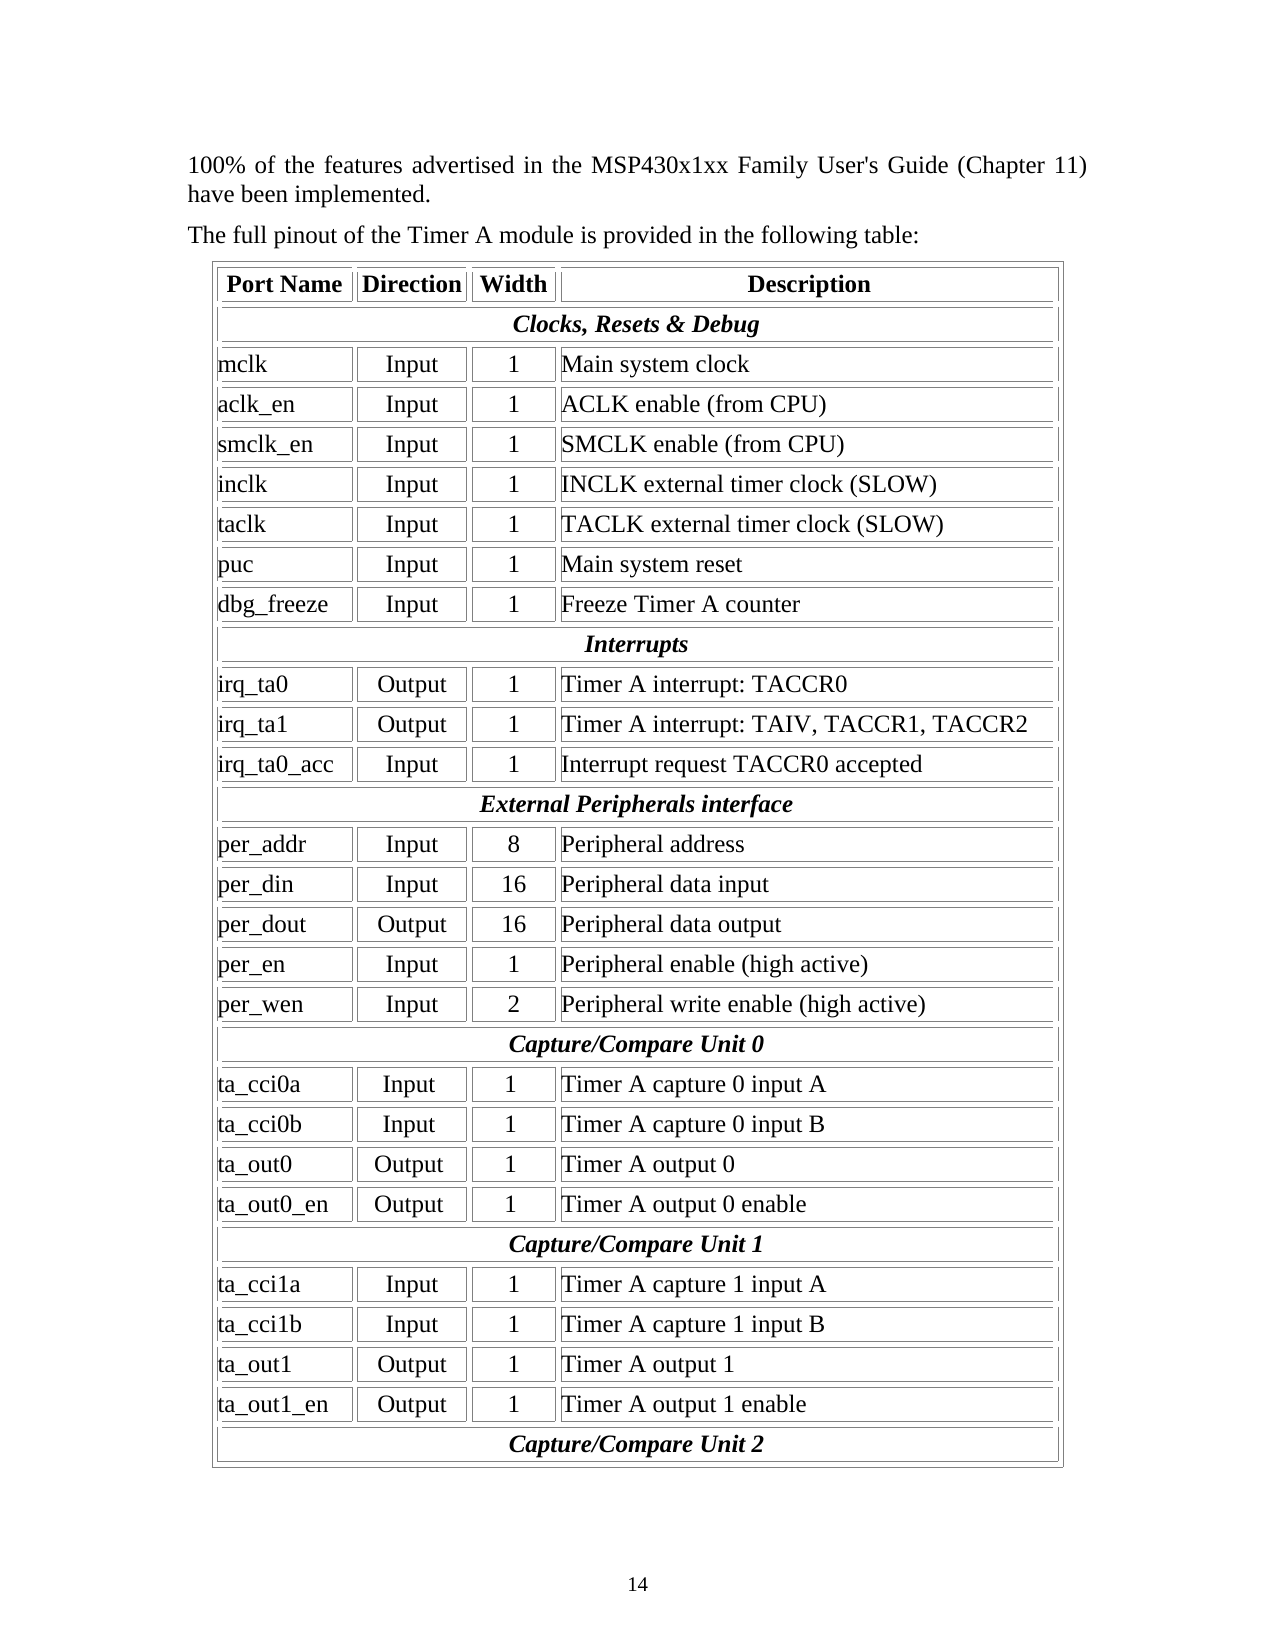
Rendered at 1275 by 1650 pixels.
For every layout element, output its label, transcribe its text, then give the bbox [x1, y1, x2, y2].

table_cell puc [214, 541, 354, 581]
table_cell Input [355, 461, 469, 501]
table_cell 1 [469, 541, 558, 581]
table_cell 1 [469, 741, 558, 781]
table_cell Timer A capture 1 input B [558, 1301, 1061, 1341]
table_cell 1 [469, 381, 558, 421]
table_cell Peripheral address [558, 821, 1061, 861]
table_cell Capture/Compare Unit 1 [214, 1221, 1061, 1261]
table_cell 1 [469, 1181, 558, 1221]
table_cell 1 [469, 1341, 558, 1381]
table_cell 1 [469, 581, 558, 621]
table_cell Input [355, 741, 469, 781]
table_cell Timer A output 0 enable [558, 1181, 1061, 1221]
table_cell Input [355, 501, 469, 541]
table_cell Peripheral data input [558, 861, 1061, 901]
table_cell Clocks, Resets & Debug [214, 301, 1061, 341]
table_cell 1 [469, 1062, 558, 1101]
text The full pinout of the Timer A module is provided in the following table: [187, 220, 1088, 249]
table_cell smclk_en [214, 421, 354, 461]
table_cell 1 [469, 1141, 558, 1181]
table_cell Capture/Compare Unit 2 [214, 1421, 1061, 1461]
table_cell ta_out0_en [214, 1181, 354, 1221]
table_cell irq_ta0_acc [214, 741, 354, 781]
table_cell Timer A capture 0 input B [558, 1101, 1061, 1141]
table_cell 1 [469, 461, 558, 501]
table_cell Interrupts [214, 621, 1061, 661]
table_cell 2 [469, 981, 558, 1021]
table_cell Output [355, 1381, 469, 1421]
table_header Port Name [214, 262, 354, 301]
table_cell Input [355, 941, 469, 981]
table_cell 1 [469, 701, 558, 741]
table_cell Output [355, 701, 469, 741]
table_cell ta_cci1b [214, 1301, 354, 1341]
table_cell Timer A output 1 [558, 1341, 1061, 1381]
table_cell 1 [469, 1262, 558, 1301]
table_cell per_wen [214, 981, 354, 1021]
table_cell 1 [469, 662, 558, 701]
table_cell Input [355, 822, 469, 861]
table_cell ACLK enable (from CPU) [558, 381, 1061, 421]
table_cell 1 [469, 342, 558, 381]
table_cell Timer A output 1 enable [558, 1381, 1061, 1421]
table_cell Peripheral write enable (high active) [558, 981, 1061, 1021]
table_cell ta_out0 [214, 1141, 354, 1181]
table_cell Capture/Compare Unit 0 [214, 1021, 1061, 1061]
table_cell mclk [214, 341, 354, 381]
table_cell irq_ta0 [214, 661, 354, 701]
table_cell Timer A capture 1 input A [558, 1261, 1061, 1301]
table_cell Output [355, 662, 469, 701]
table_cell per_addr [214, 821, 354, 861]
table_cell Timer A interrupt: TACCR0 [558, 661, 1061, 701]
table_cell Input [355, 581, 469, 621]
table_cell SMCLK enable (from CPU) [558, 421, 1061, 461]
table_cell Output [355, 1341, 469, 1381]
table_cell External Peripherals interface [214, 781, 1061, 821]
table_cell TACLK external timer clock (SLOW) [558, 501, 1061, 541]
table_cell per_din [214, 861, 354, 901]
table_cell Input [355, 421, 469, 461]
table_cell taclk [214, 501, 354, 541]
table_cell 1 [469, 1381, 558, 1421]
table_cell Input [355, 981, 469, 1021]
table_cell per_dout [214, 901, 354, 941]
table_cell INCLK external timer clock (SLOW) [558, 461, 1061, 501]
table_cell dbg_freeze [214, 581, 354, 621]
table_cell 8 [469, 822, 558, 861]
table_cell ta_cci1a [214, 1261, 354, 1301]
table_cell 1 [469, 421, 558, 461]
table_cell 1 [469, 1101, 558, 1141]
table_cell Input [355, 381, 469, 421]
table_cell Output [355, 1181, 469, 1221]
table_cell Timer A output 0 [558, 1141, 1061, 1181]
table_cell Interrupt request TACCR0 accepted [558, 741, 1061, 781]
table_cell ta_out1 [214, 1341, 354, 1381]
table_cell aclk_en [214, 381, 354, 421]
table_cell Timer A interrupt: TAIV, TACCR1, TACCR2 [558, 701, 1061, 741]
table_cell Input [355, 1301, 469, 1341]
text 100% of the features advertised in the MSP430x1xx Family User's Guide (Chapter 11) have been implemented. [187, 150, 1088, 207]
table_cell ta_cci0a [214, 1061, 354, 1101]
table_cell 1 [469, 941, 558, 981]
table_cell Freeze Timer A counter [558, 581, 1061, 621]
table_header Description [558, 262, 1061, 301]
table_cell Input [355, 342, 469, 381]
table_cell Peripheral data output [558, 901, 1061, 941]
table_cell Input [355, 1101, 469, 1141]
table_cell Timer A capture 0 input A [558, 1061, 1061, 1101]
table_cell inclk [214, 461, 354, 501]
table_cell Input [355, 541, 469, 581]
table_cell Peripheral enable (high active) [558, 941, 1061, 981]
table_cell 1 [469, 1301, 558, 1341]
table_cell 16 [469, 861, 558, 901]
table_cell Output [355, 1141, 469, 1181]
table_cell Input [355, 1262, 469, 1301]
table_cell Input [355, 1062, 469, 1101]
table_header Direction [355, 262, 469, 301]
table_cell ta_cci0b [214, 1101, 354, 1141]
table_cell irq_ta1 [214, 701, 354, 741]
table_cell 1 [469, 501, 558, 541]
table_cell Main system reset [558, 541, 1061, 581]
table_cell 16 [469, 901, 558, 941]
table_cell ta_out1_en [214, 1381, 354, 1421]
table_cell per_en [214, 941, 354, 981]
table_cell Output [355, 901, 469, 941]
table_cell Main system clock [558, 341, 1061, 381]
table_cell Input [355, 861, 469, 901]
table_header Width [469, 262, 558, 301]
